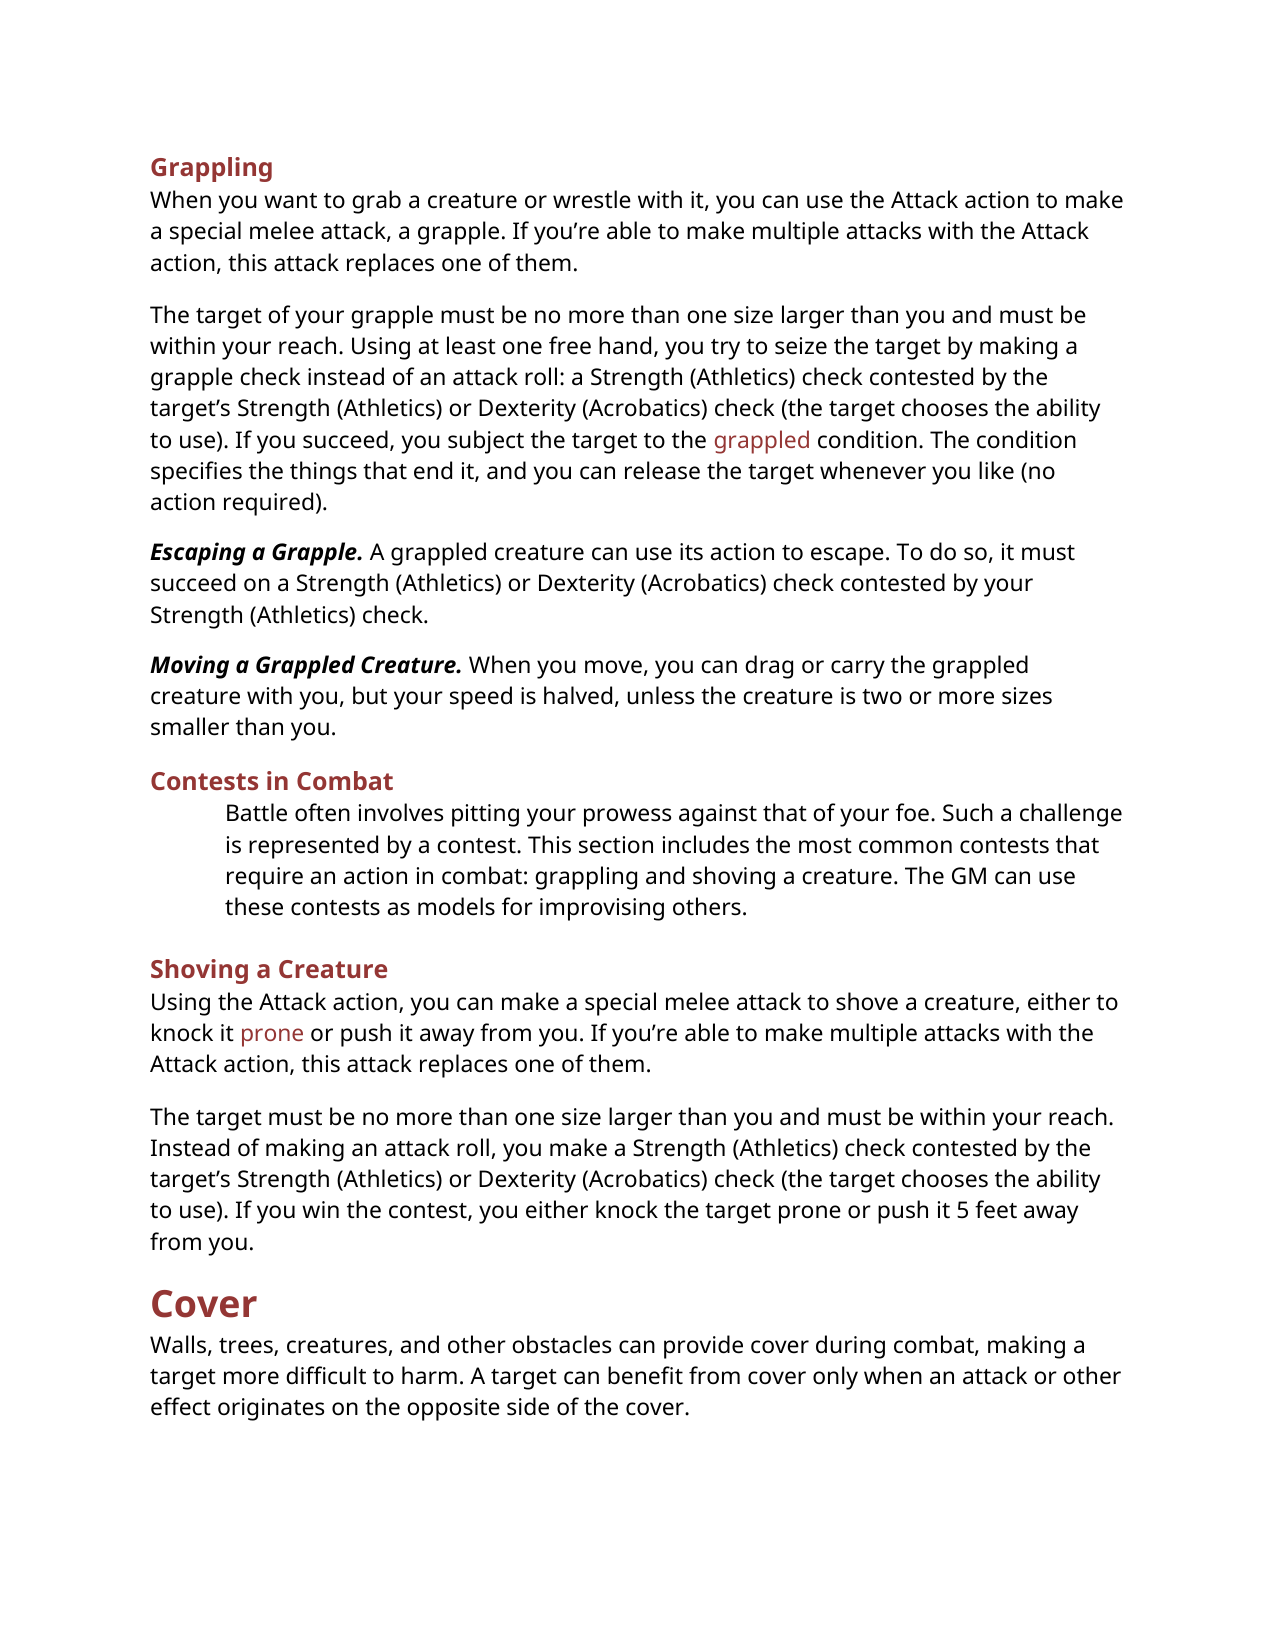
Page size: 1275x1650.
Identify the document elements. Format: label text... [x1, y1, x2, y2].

subtitle Cover [150, 1277, 1125, 1328]
text When you want to grab a creature or wrestle with it, you can use the Attack action to make a special melee attack, a grapple. If you’re able to make multiple attacks with the Attack action, this attack replaces one of them. [150, 184, 1125, 278]
text Moving a Grappled Creature. When you move, you can drag or carry the grappled creature with you, but your speed is halved, unless the creature is two or more sizes smaller than you. [150, 649, 1125, 742]
subtitle Grappling [150, 150, 1125, 184]
text Using the Attack action, you can make a special melee attack to shove a creature, either to knock it prone or push it away from you. If you’re able to make multiple attacks with the Attack action, this attack replaces one of them. [150, 986, 1125, 1079]
text The target must be no more than one size larger than you and must be within your reach. Instead of making an attack roll, you make a Strength (Athletics) check contested by the target’s Strength (Athletics) or Dexterity (Acrobatics) check (the target chooses the ability to use). If you win the contest, you either knock the target prone or push it 5 feet away from you. [150, 1100, 1125, 1257]
text Battle often involves pitting your prowess against that of your foe. Such a challenge is represented by a contest. This section includes the most common contests that require an action in combat: grappling and shoving a creature. The GM can use these contests as models for improvising others. [225, 797, 1125, 922]
subtitle Contests in Combat [150, 763, 1125, 797]
subtitle Shoving a Creature [150, 952, 1125, 986]
text Escaping a Grapple. A grappled creature can use its action to escape. To do so, it must succeed on a Strength (Athletics) or Dexterity (Acrobatics) check contested by your Strength (Athletics) check. [150, 536, 1125, 630]
text Walls, trees, creatures, and other obstacles can provide cover during combat, making a target more difficult to harm. A target can benefit from cover only when an attack or other effect originates on the opposite side of the cover. [150, 1328, 1125, 1422]
text The target of your grapple must be no more than one size larger than you and must be within your reach. Using at least one free hand, you try to seize the target by making a grapple check instead of an attack roll: a Strength (Athletics) check contested by the target’s Strength (Athletics) or Dexterity (Acrobatics) check (the target chooses the ability to use). If you succeed, you subject the target to the grappled condition. The condition specifies the things that end it, and you can release the target whenever you like (no action required). [150, 299, 1125, 517]
